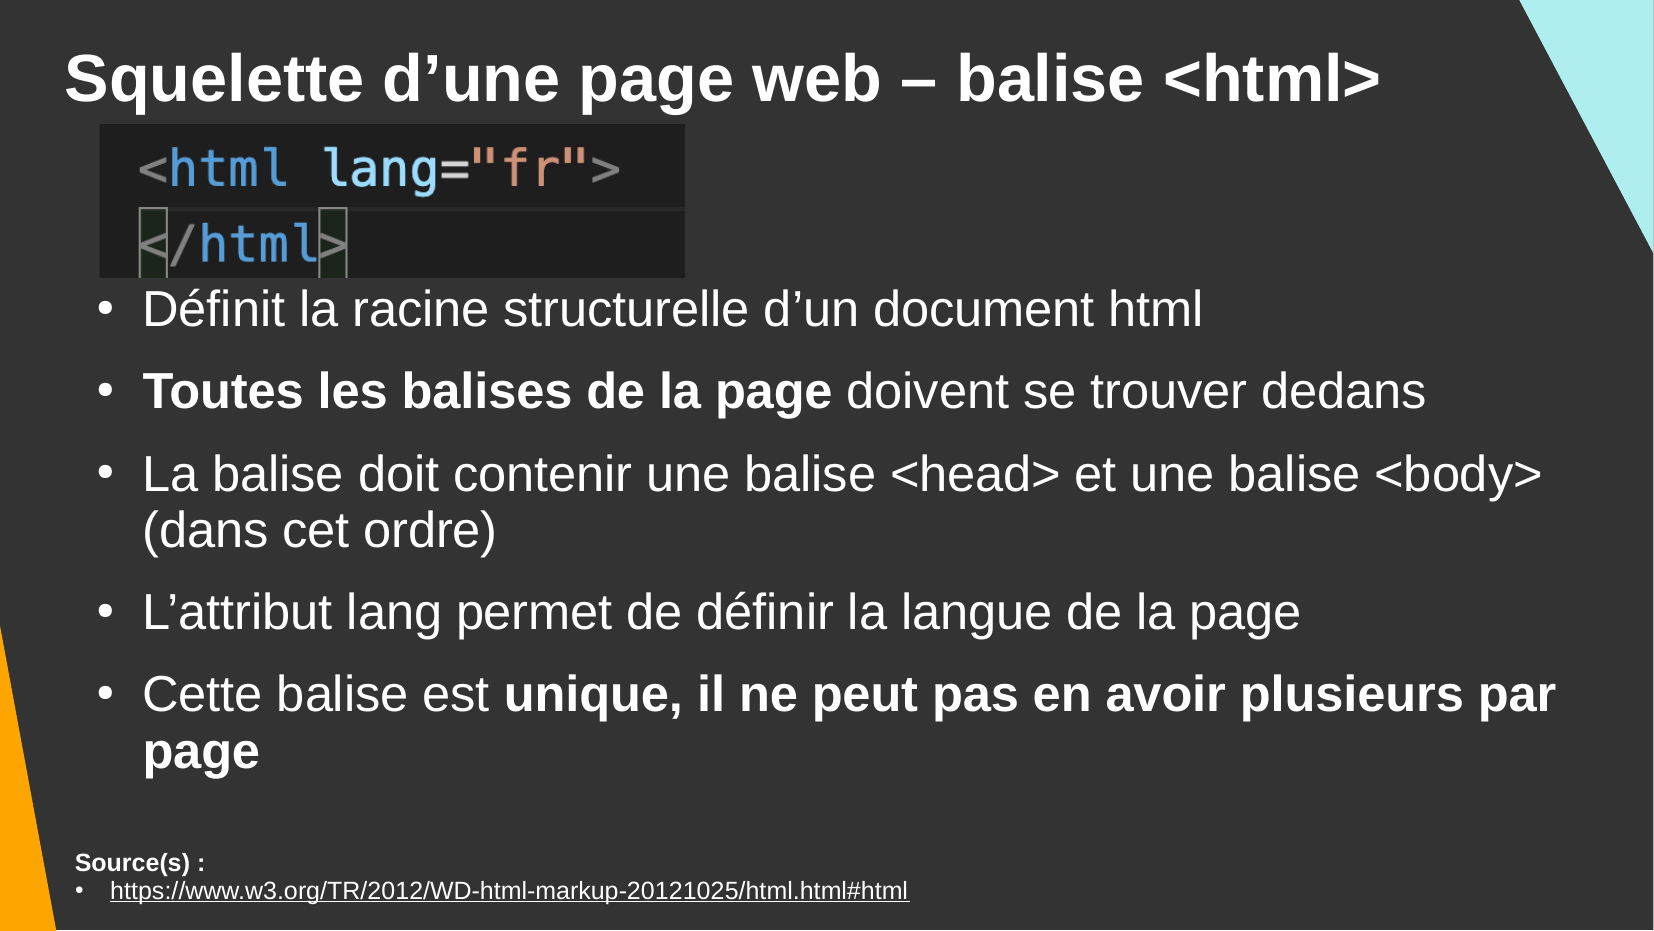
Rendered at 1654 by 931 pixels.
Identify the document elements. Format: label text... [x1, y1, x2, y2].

text_box [1519, 0, 1654, 255]
text_box Source(s) : https://www.w3.org/TR/2012/WD-html-markup-20121025/html.html#html [59, 841, 1546, 931]
list Définit la racine structurelle d’un document html Toutes les balises de la page doivent se trouver dedans La balise doit contenir une balise <head> et une balise <body> (dans cet ordre) L’attribut lang permet de définir la langue de la page Cette balise est unique, il ne peut pas en avoir plusieurs par page [80, 281, 1635, 780]
text_box [0, 625, 57, 931]
title Squelette d’une page web – balise <html> [64, 40, 1553, 125]
picture [99, 124, 686, 278]
